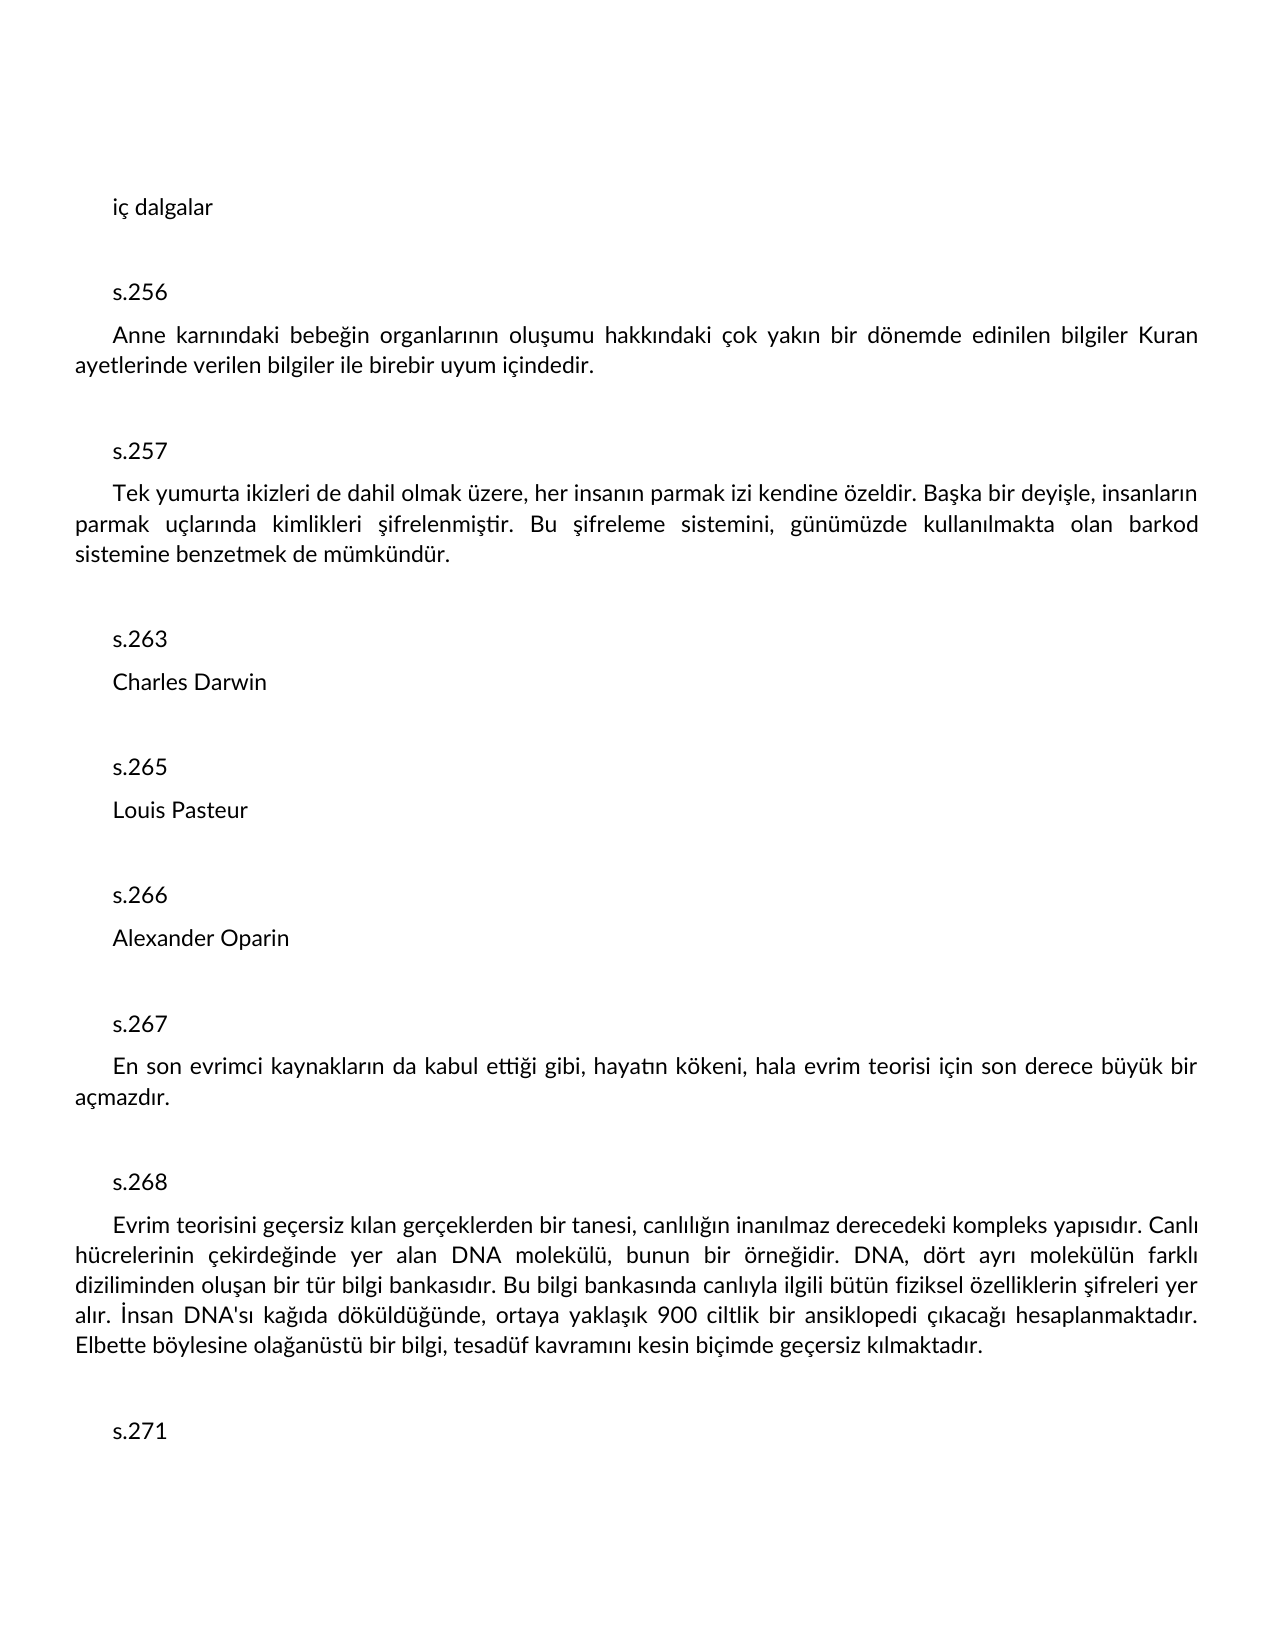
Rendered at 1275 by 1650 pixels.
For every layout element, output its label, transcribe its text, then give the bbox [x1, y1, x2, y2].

text s.263 [75, 625, 1200, 652]
text Anne karnındaki bebeğin organlarının oluşumu hakkındaki çok yakın bir dönemde edinilen bilgiler Kuran ayetlerinde verilen bilgiler ile birebir uyum içindedir. [75, 321, 1200, 378]
text s.267 [75, 1009, 1200, 1037]
text s.257 [75, 436, 1200, 464]
text Tek yumurta ikizleri de dahil olmak üzere, her insanın parmak izi kendine özeldir. Başka bir deyişle, insanların parmak uçlarında kimlikleri şifrelenmiştir. Bu şifreleme sistemini, günümüzde kullanılmakta olan barkod sistemine benzetmek de mümkündür. [75, 479, 1200, 567]
text En son evrimci kaynakların da kabul ettiği gibi, hayatın kökeni, hala evrim teorisi için son derece büyük bir açmazdır. [75, 1052, 1200, 1110]
text Charles Darwin [75, 668, 1200, 695]
text s.266 [75, 881, 1200, 909]
text s.256 [75, 278, 1200, 306]
text Evrim teorisini geçersiz kılan gerçeklerden bir tanesi, canlılığın inanılmaz derecedeki kompleks yapısıdır. Canlı hücrelerinin çekirdeğinde yer alan DNA molekülü, bunun bir örneğidir. DNA, dört ayrı molekülün farklı diziliminden oluşan bir tür bilgi bankasıdır. Bu bilgi bankasında canlıyla ilgili bütün fiziksel özelliklerin şifreleri yer alır. İnsan DNA'sı kağıda döküldüğünde, ortaya yaklaşık 900 ciltlik bir ansiklopedi çıkacağı hesaplanmaktadır. Elbette böylesine olağanüstü bir bilgi, tesadüf kavramını kesin biçimde geçersiz kılmaktadır. [75, 1210, 1200, 1359]
text iç dalgalar [75, 193, 1200, 220]
text s.271 [75, 1417, 1200, 1444]
text s.268 [75, 1168, 1200, 1195]
text s.265 [75, 753, 1200, 781]
text Alexander Oparin [75, 924, 1200, 951]
text Louis Pasteur [75, 796, 1200, 823]
